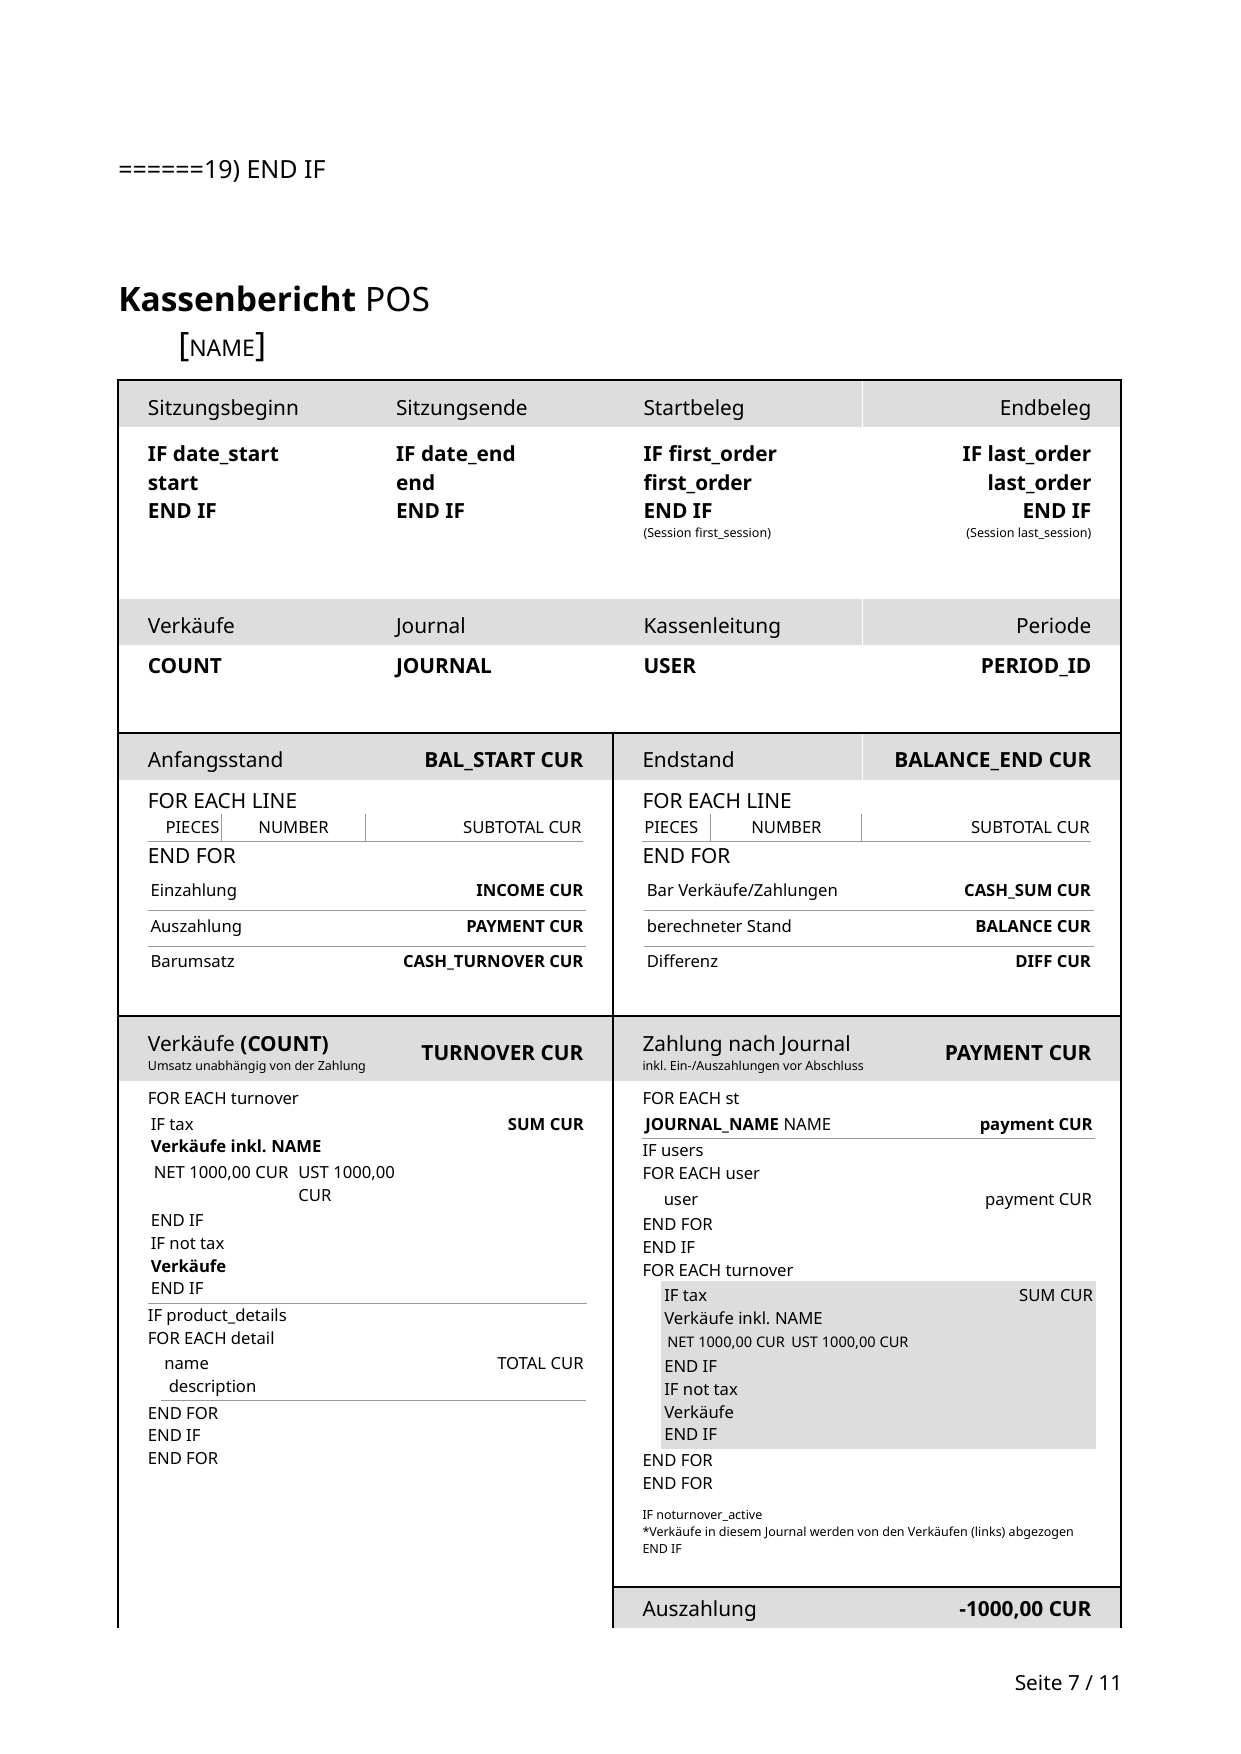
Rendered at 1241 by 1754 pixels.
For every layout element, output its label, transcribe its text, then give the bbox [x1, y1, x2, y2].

table_header IF tax Verkäufe inkl. NAME END IF IF not tax Verkäufe END IF [661, 1281, 915, 1449]
table_header BAL_START CUR [366, 734, 612, 780]
table_cell [863, 548, 1120, 599]
table_cell IF last_order last_order END IF (Session last_session) [863, 428, 1120, 547]
table_cell CASH_SUM CUR [863, 876, 1094, 910]
table_cell [1094, 981, 1120, 1015]
table_header Kassenbericht POS [NAME] [118, 254, 1122, 379]
table_header UST 1000,00 CUR [295, 1158, 434, 1209]
table_cell IF noturnover_active *Verkäufe in diesem Journal werden von den Verkäufen (links) abgezogen END IF [614, 1500, 1120, 1586]
table_cell [586, 910, 612, 946]
table_cell PERIOD_ID [863, 645, 1120, 686]
table_cell [586, 876, 612, 910]
table_header Startbeleg [614, 381, 862, 427]
table_cell Bar Verkäufe/Zahlungen [644, 876, 862, 910]
table_header NUMBER [222, 814, 365, 841]
table_cell berechneter Stand [644, 911, 862, 946]
table_cell Barumsatz [148, 947, 366, 981]
table_header SUBTOTAL CUR [862, 814, 1091, 841]
table_cell Einzahlung [148, 876, 366, 910]
table_header Endbeleg [863, 381, 1120, 427]
table_cell [614, 548, 862, 599]
table_header name description [161, 1349, 437, 1400]
table_cell USER [614, 645, 862, 686]
table_header SUBTOTAL CUR [366, 814, 583, 841]
table_header Sitzungsende [366, 381, 614, 427]
text ======19) END IF [118, 152, 1122, 186]
table_cell [614, 910, 644, 946]
table_header TOTAL CUR [438, 1349, 586, 1400]
table_cell [119, 876, 147, 910]
table_cell FOR EACH turnover IF product_details FOR EACH detail END FOR END IF END FOR [119, 1081, 612, 1628]
table_header Endstand [614, 734, 862, 780]
table_cell [119, 981, 147, 1015]
table_cell FOR EACH LINE END FOR [614, 780, 1120, 876]
table_cell [614, 876, 644, 910]
table_header NUMBER [711, 814, 861, 841]
table_cell Verkäufe [119, 599, 366, 645]
table_cell [863, 981, 1094, 1015]
table_cell Differenz [644, 947, 862, 981]
table_cell Periode [863, 599, 1120, 645]
table_cell [644, 981, 862, 1015]
table_header PAYMENT CUR [903, 1017, 1120, 1081]
table_cell [119, 548, 366, 599]
table_cell [586, 946, 612, 981]
table_header Anfangsstand [119, 734, 366, 780]
table_cell [148, 981, 366, 1015]
table_cell [1094, 946, 1120, 981]
table_cell Journal [366, 599, 614, 645]
table_header IF tax Verkäufe inkl. NAME END IF IF not tax Verkäufe END IF [148, 1109, 437, 1302]
table_header SUM CUR [915, 1281, 1096, 1449]
table_cell [586, 981, 612, 1015]
table_header NET 1000,00 CUR [664, 1329, 788, 1355]
table_cell [614, 686, 862, 732]
table_cell -1000,00 CUR [903, 1588, 1120, 1628]
table_header user [661, 1184, 897, 1213]
table_cell [366, 686, 614, 732]
table_cell FOR EACH LINE END FOR [119, 780, 612, 876]
table_header Verkäufe (COUNT) Umsatz unabhängig von der Zahlung [119, 1017, 390, 1081]
table_header payment CUR [885, 1109, 1095, 1138]
table_cell FOR EACH st IF users FOR EACH user END FOR END IF FOR EACH turnover END FOR END FOR [614, 1081, 1120, 1500]
table_cell Auszahlung [614, 1588, 903, 1628]
table_cell [1094, 910, 1120, 946]
table_cell DIFF CUR [863, 947, 1094, 981]
table_cell [366, 981, 586, 1015]
table_cell IF date_end end END IF [366, 428, 614, 547]
table_header PIECES [148, 814, 221, 841]
table_cell [1094, 876, 1120, 910]
table_header TURNOVER CUR [390, 1017, 612, 1081]
table_cell [614, 946, 644, 981]
table_header UST 1000,00 CUR [788, 1329, 912, 1355]
table_header payment CUR [897, 1184, 1095, 1213]
table_header PIECES [642, 814, 710, 841]
table_header NET 1000,00 CUR [151, 1158, 295, 1209]
table_cell Kassenleitung [614, 599, 862, 645]
table_header Sitzungsbeginn [119, 381, 366, 427]
table_cell IF first_order first_order END IF (Session first_session) [614, 428, 862, 547]
table_cell JOURNAL [366, 645, 614, 686]
table_cell BALANCE CUR [863, 911, 1094, 946]
table_cell [119, 910, 147, 946]
table_header JOURNAL_NAME NAME [642, 1109, 885, 1138]
table_cell [614, 981, 644, 1015]
table_cell [119, 946, 147, 981]
table_cell [366, 548, 614, 599]
table_header SUM CUR [437, 1109, 587, 1302]
table_cell IF date_start start END IF [119, 428, 366, 547]
table_header BALANCE_END CUR [863, 734, 1120, 780]
table_cell CASH_TURNOVER CUR [366, 947, 586, 981]
table_header Zahlung nach Journal inkl. Ein-/Auszahlungen vor Abschluss [614, 1017, 903, 1081]
table_cell INCOME CUR [366, 876, 586, 910]
table_cell COUNT [119, 645, 366, 732]
table_cell PAYMENT CUR [366, 911, 586, 946]
table_cell [863, 686, 1120, 732]
table_cell Auszahlung [148, 911, 366, 946]
